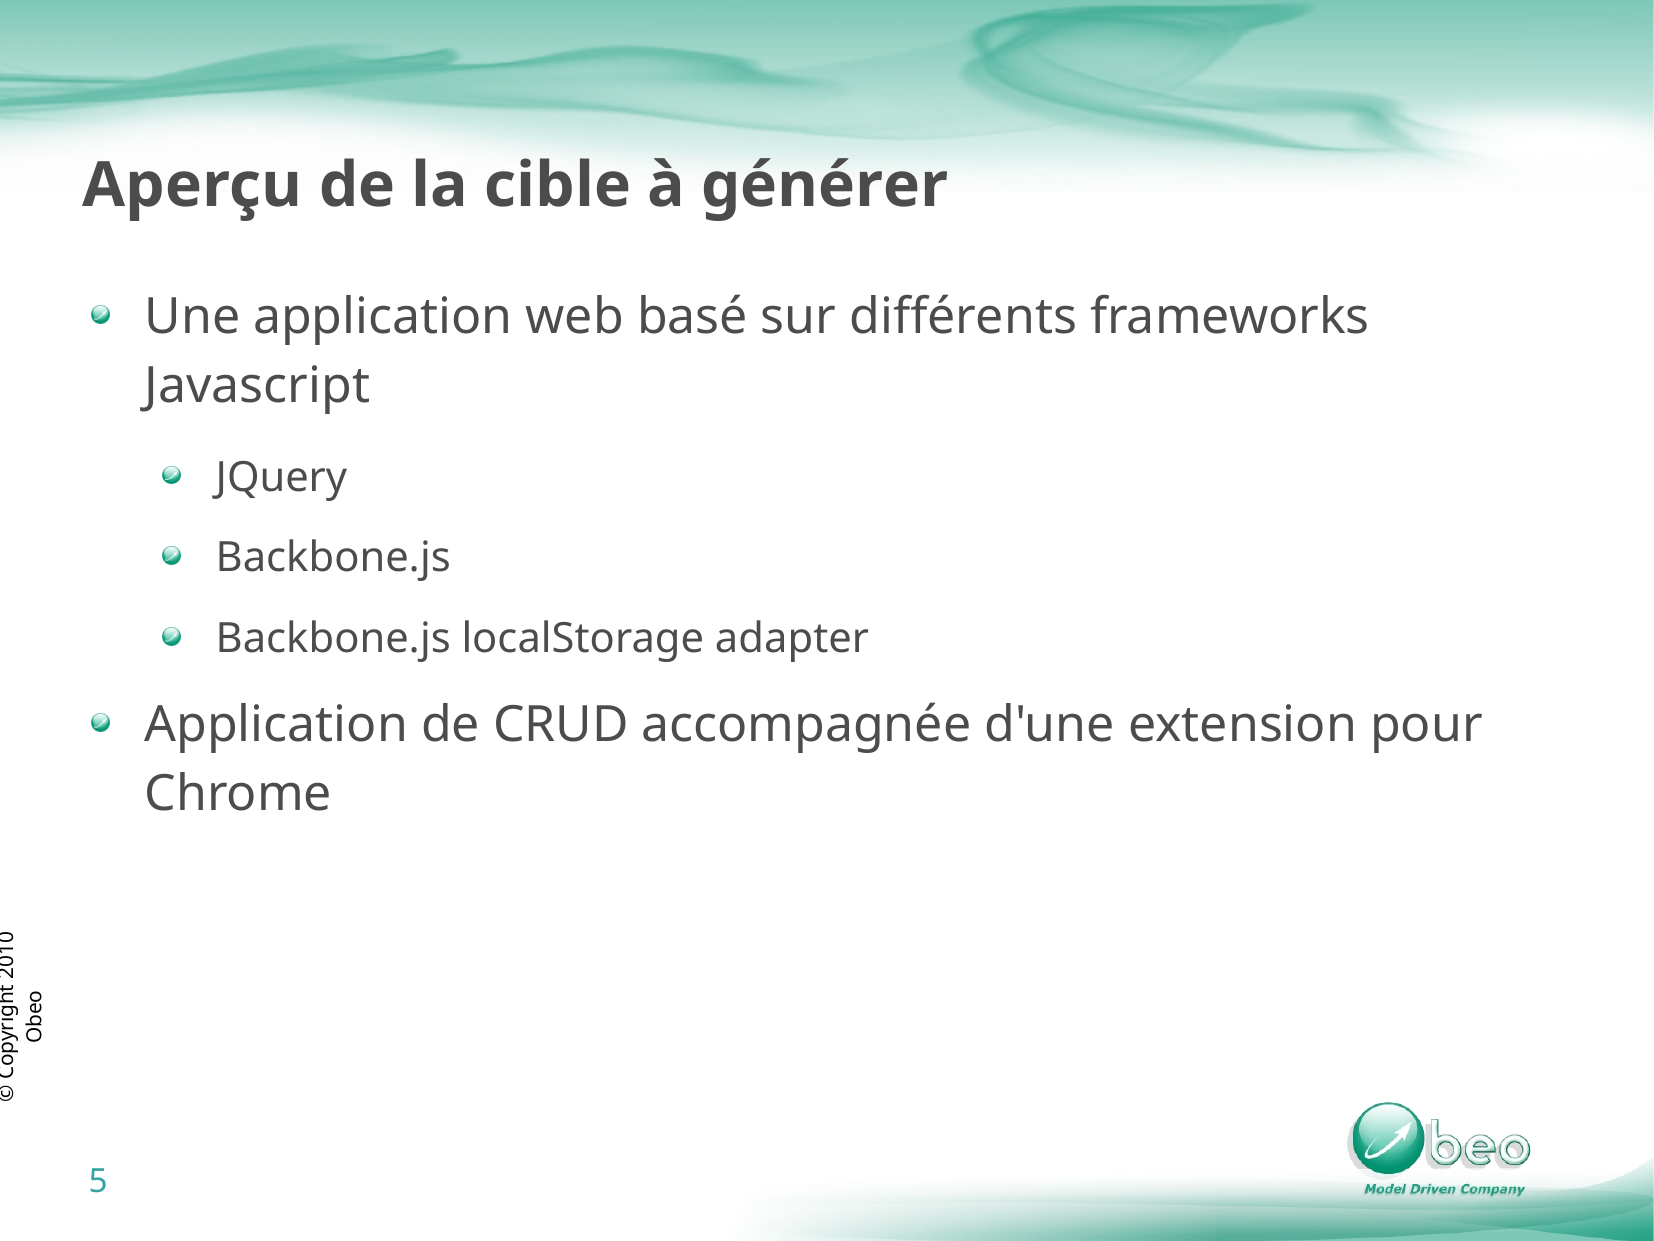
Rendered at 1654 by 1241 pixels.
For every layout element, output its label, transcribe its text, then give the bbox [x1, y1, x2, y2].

list Une application web basé sur différents frameworks Javascript JQuery Backbone.js Backbone.js localStorage adapter Application de CRUD accompagnée d'une extension pour Chrome [73, 280, 1595, 1133]
picture [0, 0, 1654, 192]
title Aperçu de la cible à générer [82, 78, 1571, 280]
picture [0, 1100, 1654, 1241]
